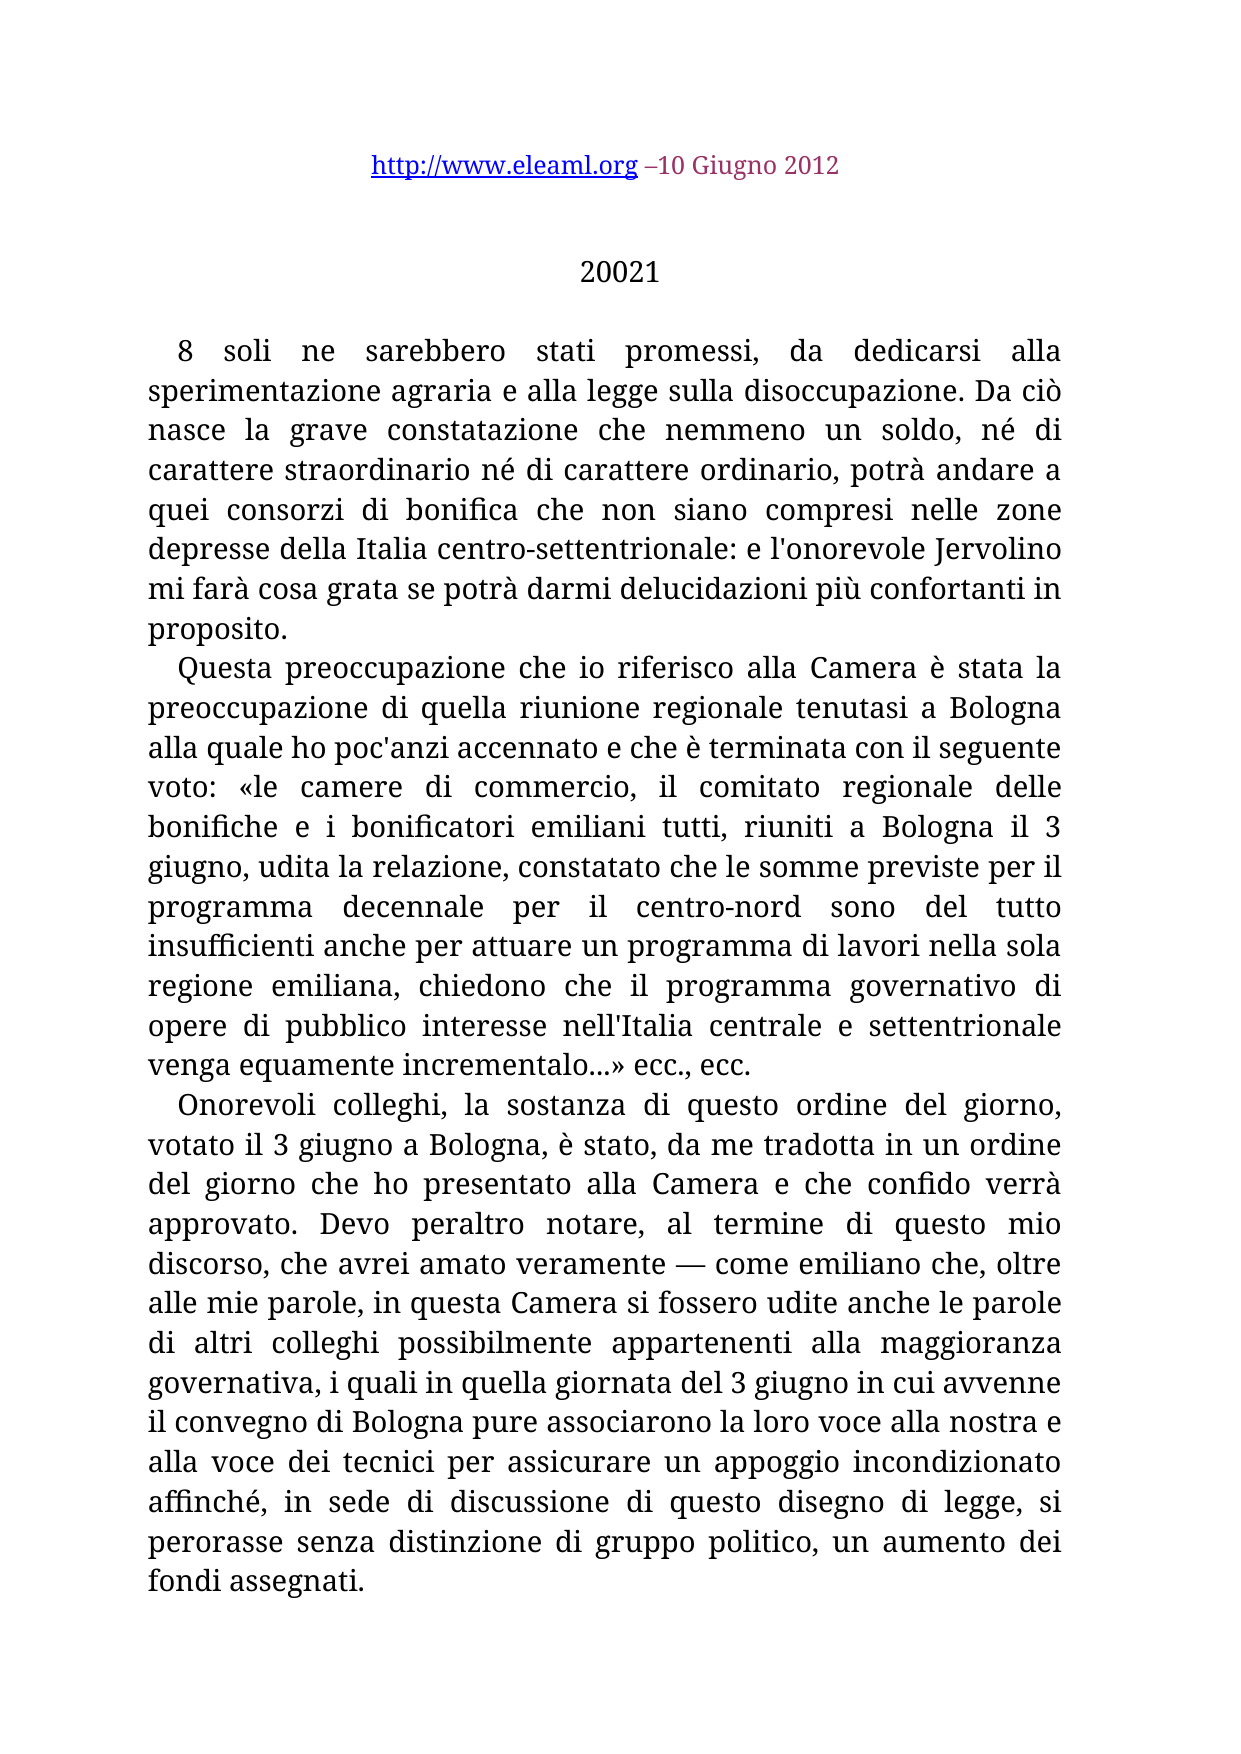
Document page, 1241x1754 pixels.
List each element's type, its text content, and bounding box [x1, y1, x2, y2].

text Onorevoli colleghi, la sostanza di questo ordine del giorno, votato il 3 giugno a Bologna, è stato, da me tradotta in un ordine del giorno che ho presentato alla Camera e che confido verrà approvato. Devo peraltro notare, al termine di questo mio discorso, che avrei amato veramente — come emiliano che, oltre alle mie parole, in questa Camera si fossero udite anche le parole di altri colleghi possibilmente appartenenti alla maggioranza governativa, i quali in quella giornata del 3 giugno in cui avvenne il convegno di Bologna pure associarono la loro voce alla nostra e alla voce dei tecnici per assicurare un appoggio incondizionato affinché, in sede di discussione di questo disegno di legge, si perorasse senza distinzione di gruppo politico, un aumento dei fondi assegnati. [148, 1084, 1063, 1600]
text 20021 [148, 251, 1063, 291]
text 8 soli ne sarebbero stati promessi, da dedicarsi alla sperimentazione agraria e alla legge sulla disoccupazione. Da ciò nasce la grave constatazione che nemmeno un soldo, né di carattere straordinario né di carattere ordinario, potrà andare a quei consorzi di bonifica che non siano compresi nelle zone depresse della Italia centro-settentrionale: e l'onorevole Jervolino mi farà cosa grata se potrà darmi delucidazioni più confortanti in proposito. [148, 330, 1063, 648]
text Questa preoccupazione che io riferisco alla Camera è stata la preoccupazione di quella riunione regionale tenutasi a Bologna alla quale ho poc'anzi accennato e che è terminata con il seguente voto: «le camere di commercio, il comitato regionale delle bonifiche e i bonificatori emiliani tutti, riuniti a Bologna il 3 giugno, udita la relazione, constatato che le somme previste per il programma decennale per il centro-nord sono del tutto insufficienti anche per attuare un programma di lavori nella sola regione emiliana, chiedono che il programma governativo di opere di pubblico interesse nell'Italia centrale e settentrionale venga equamente incrementalo...» ecc., ecc. [148, 648, 1063, 1084]
